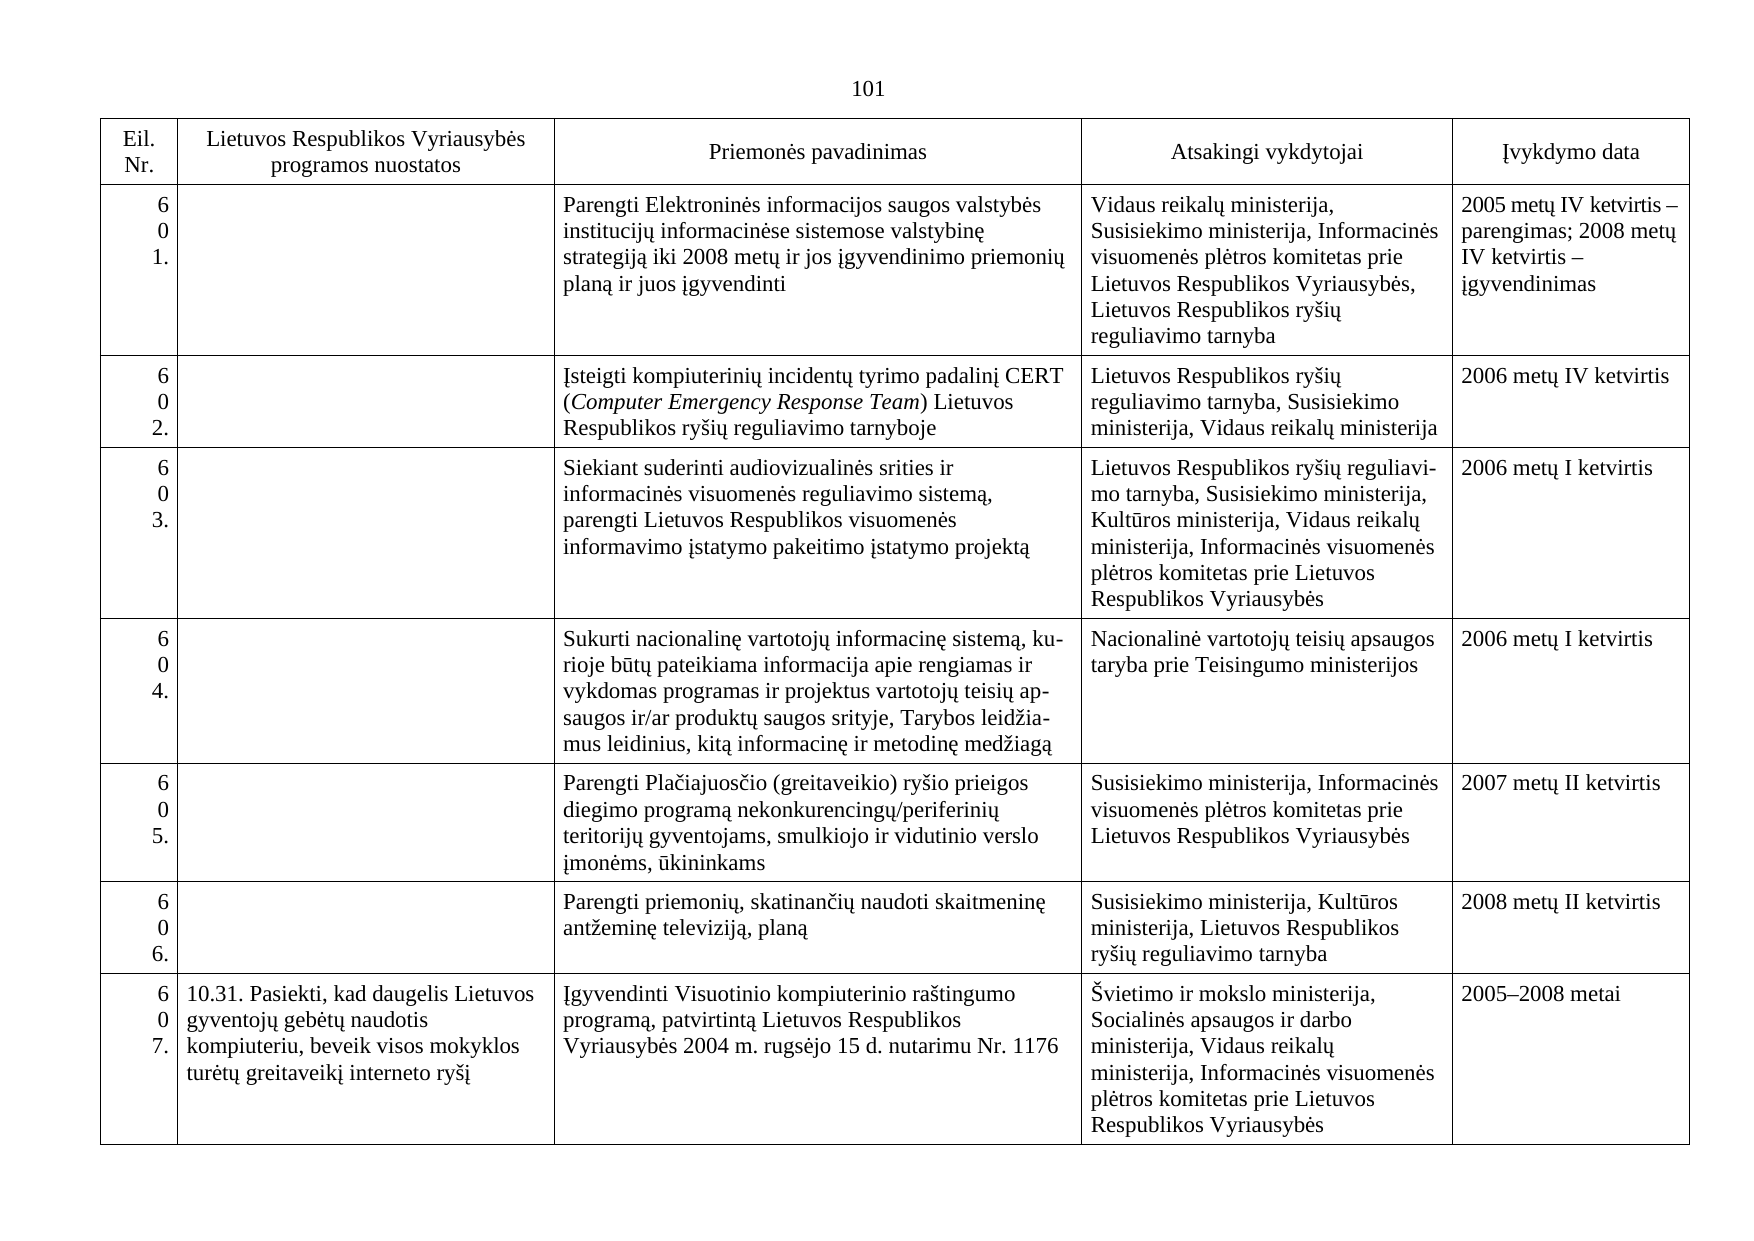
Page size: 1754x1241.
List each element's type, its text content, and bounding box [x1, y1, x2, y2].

table_header Atsakingi vykdytojai [1082, 119, 1452, 184]
table_cell [1690, 184, 1754, 355]
table_cell 2005–2008 metai [1453, 974, 1689, 1144]
table_cell [1690, 618, 1754, 762]
table_cell Siekiant suderinti audiovizualinės srities ir informacinės visuomenės reguliavimo sistemą, parengti Lietuvos Respublikos visuomenės informavimo įstatymo pakeitimo įstatymo projektą [555, 448, 1081, 618]
table_cell Susisiekimo ministerija, Kultūros ministerija, Lietuvos Respublikos ryšių reguliavimo tarnyba [1082, 882, 1452, 973]
table_cell [178, 764, 554, 881]
table_cell Vidaus reikalų ministerija, Susisiekimo ministerija, Informacinės visuomenės plėtros komitetas prie Lietuvos Respublikos Vyriausybės, Lietuvos Respublikos ryšių reguliavimo tarnyba [1082, 185, 1452, 355]
table_cell [178, 356, 554, 447]
table_cell [1690, 973, 1754, 1144]
table_header Priemonės pavadinimas [555, 119, 1081, 184]
table_cell Nacionalinė vartotojų teisių apsaugos taryba prie Teisingumo ministerijos [1082, 619, 1452, 762]
table_header Įvykdymo data [1453, 119, 1689, 184]
table_cell Lietuvos Respublikos ryšių reguliavimo tarnyba, Susisiekimo ministerija, Vidaus reikalų ministerija [1082, 356, 1452, 447]
table_cell [1690, 447, 1754, 618]
table_cell [1690, 881, 1754, 973]
table_cell Įsteigti kompiuterinių incidentų tyrimo padalinį CERT (Computer Emergency Response Team) Lietuvos Respublikos ryšių reguliavimo tarnyboje [555, 356, 1081, 447]
table_header Eil. Nr. [101, 119, 177, 184]
table_cell 2007 metų II ketvirtis [1453, 764, 1689, 881]
table_cell [101, 185, 177, 355]
table_cell Įgyvendinti Visuotinio kompiuterinio raštingumo programą, patvirtintą Lietuvos Respublikos Vyriausybės 2004 m. rugsėjo 15 d. nutarimu Nr. 1176 [555, 974, 1081, 1144]
table_cell [101, 764, 177, 881]
table_cell [1690, 355, 1754, 447]
table_cell 2005 metų IV ketvirtis – parengimas; 2008 metų IV ketvirtis – įgyvendinimas [1453, 185, 1689, 355]
table_cell Parengti Elektroninės informacijos saugos valstybės institucijų informacinėse sistemose valstybinę strategiją iki 2008 metų ir jos įgyvendinimo priemonių planą ir juos įgyvendinti [555, 185, 1081, 355]
table_cell 2006 metų I ketvirtis [1453, 619, 1689, 762]
table_cell [101, 974, 177, 1144]
table_header [1690, 118, 1754, 184]
table_cell 2008 metų II ketvirtis [1453, 882, 1689, 973]
table_cell 2006 metų I ketvirtis [1453, 448, 1689, 618]
table_cell [101, 448, 177, 618]
table_cell Parengti Plačiajuosčio (greitaveikio) ryšio prieigos diegimo programą nekonkurencingų/periferinių teritorijų gyventojams, smulkiojo ir vidutinio verslo įmonėms, ūkininkams [555, 764, 1081, 881]
table_cell [1690, 763, 1754, 881]
table_cell Švietimo ir mokslo ministerija, Socialinės apsaugos ir darbo ministerija, Vidaus reikalų ministerija, Informacinės visuomenės plėtros komitetas prie Lietuvos Respublikos Vyriausybės [1082, 974, 1452, 1144]
table_cell Susisiekimo ministerija, Informacinės visuomenės plėtros komitetas prie Lietuvos Respublikos Vyriausybės [1082, 764, 1452, 881]
table_cell [178, 448, 554, 618]
table_cell [178, 185, 554, 355]
table_cell Sukurti nacionalinę vartotojų informacinę sistemą, ku­rioje būtų pateikiama informacija apie rengiamas ir vyk­domas programas ir projektus vartotojų teisių ap­sau­gos ir/ar produktų saugos srityje, Tarybos leidžia­mus leidinius, kitą informacinę ir metodinę medžiagą [555, 619, 1081, 762]
table_cell [101, 356, 177, 447]
table_cell Lietuvos Respublikos ryšių regulia­vi­mo tarnyba, Susisiekimo ministerija, Kultūros ministerija, Vidaus reikalų ministerija, Informacinės visuomenės plėtros komitetas prie Lietuvos Respublikos Vyriausybės [1082, 448, 1452, 618]
table_cell [101, 619, 177, 762]
table_cell [101, 882, 177, 973]
table_cell [178, 619, 554, 762]
table_header Lietuvos Respublikos Vyriausybės programos nuostatos [178, 119, 554, 184]
table_cell 2006 metų IV ketvirtis [1453, 356, 1689, 447]
table_cell [178, 882, 554, 973]
table_cell 10.31. Pasiekti, kad daugelis Lietuvos gyventojų gebėtų naudotis kompiuteriu, beveik visos mokyklos turėtų greitaveikį interneto ryšį [178, 974, 554, 1144]
table_cell Parengti priemonių, skatinančių naudoti skaitmeninę antžeminę televiziją, planą [555, 882, 1081, 973]
